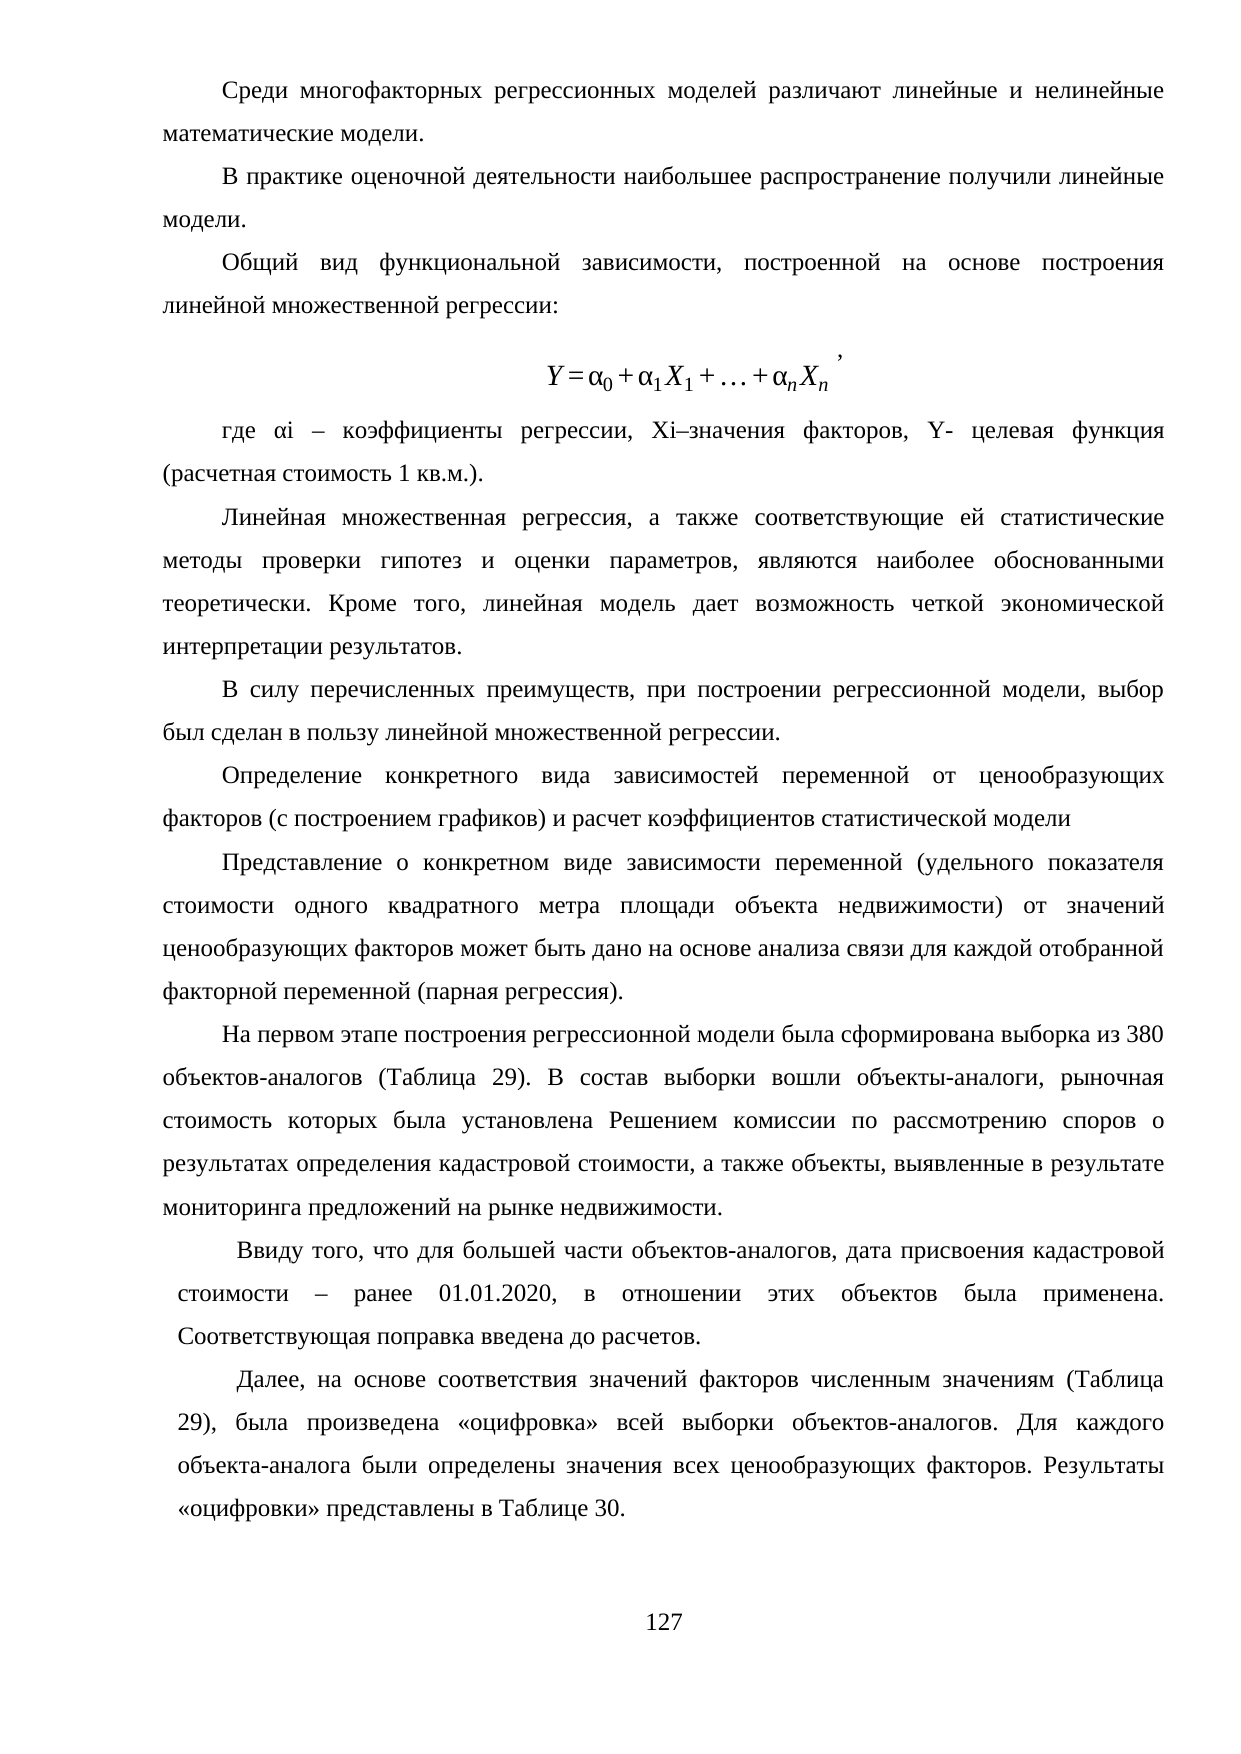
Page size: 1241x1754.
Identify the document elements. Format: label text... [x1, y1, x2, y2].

text В практике оценочной деятельности наибольшее распространение получили линейные модели. [162, 161, 1165, 233]
text , [162, 334, 1165, 401]
text Далее, на основе соответствия значений факторов численным значениям (Таблица 29), была произведена «оцифровка» всей выборки объектов-аналогов. Для каждого объекта-аналога были определены значения всех ценообразующих факторов. Результаты «оцифровки» представлены в Таблице 30. [177, 1364, 1165, 1522]
text Среди многофакторных регрессионных моделей различают линейные и нелинейные математические модели. [162, 75, 1165, 147]
text Представление о конкретном виде зависимости переменной (удельного показателя стоимости одного квадратного метра площади объекта недвижимости) от значений ценообразующих факторов может быть дано на основе анализа связи для каждой отобранной факторной переменной (парная регрессия). [162, 847, 1165, 1005]
text Линейная множественная регрессия, а также соответствующие ей статистические методы проверки гипотез и оценки параметров, являются наиболее обоснованными теоретически. Кроме того, линейная модель дает возможность четкой экономической интерпретации результатов. [162, 502, 1165, 660]
text Ввиду того, что для большей части объектов-аналогов, дата присвоения кадастровой стоимости – ранее 01.01.2020, в отношении этих объектов была применена. Соответствующая поправка введена до расчетов. [177, 1235, 1165, 1350]
text где αi – коэффициенты регрессии, Xi–значения факторов, Y- целевая функция (расчетная стоимость 1 кв.м.). [162, 415, 1165, 487]
text Определение конкретного вида зависимостей переменной от ценообразующих факторов (с построением графиков) и расчет коэффициентов статистической модели [162, 760, 1165, 832]
text На первом этапе построения регрессионной модели была сформирована выборка из 380 объектов-аналогов (Таблица 29). В состав выборки вошли объекты-аналоги, рыночная стоимость которых была установлена Решением комиссии по рассмотрению споров о результатах определения кадастровой стоимости, а также объекты, выявленные в результате мониторинга предложений на рынке недвижимости. [162, 1019, 1165, 1220]
text Общий вид функциональной зависимости, построенной на основе построения линейной множественной регрессии: [162, 247, 1165, 319]
text В силу перечисленных преимуществ, при построении регрессионной модели, выбор был сделан в пользу линейной множественной регрессии. [162, 674, 1165, 746]
